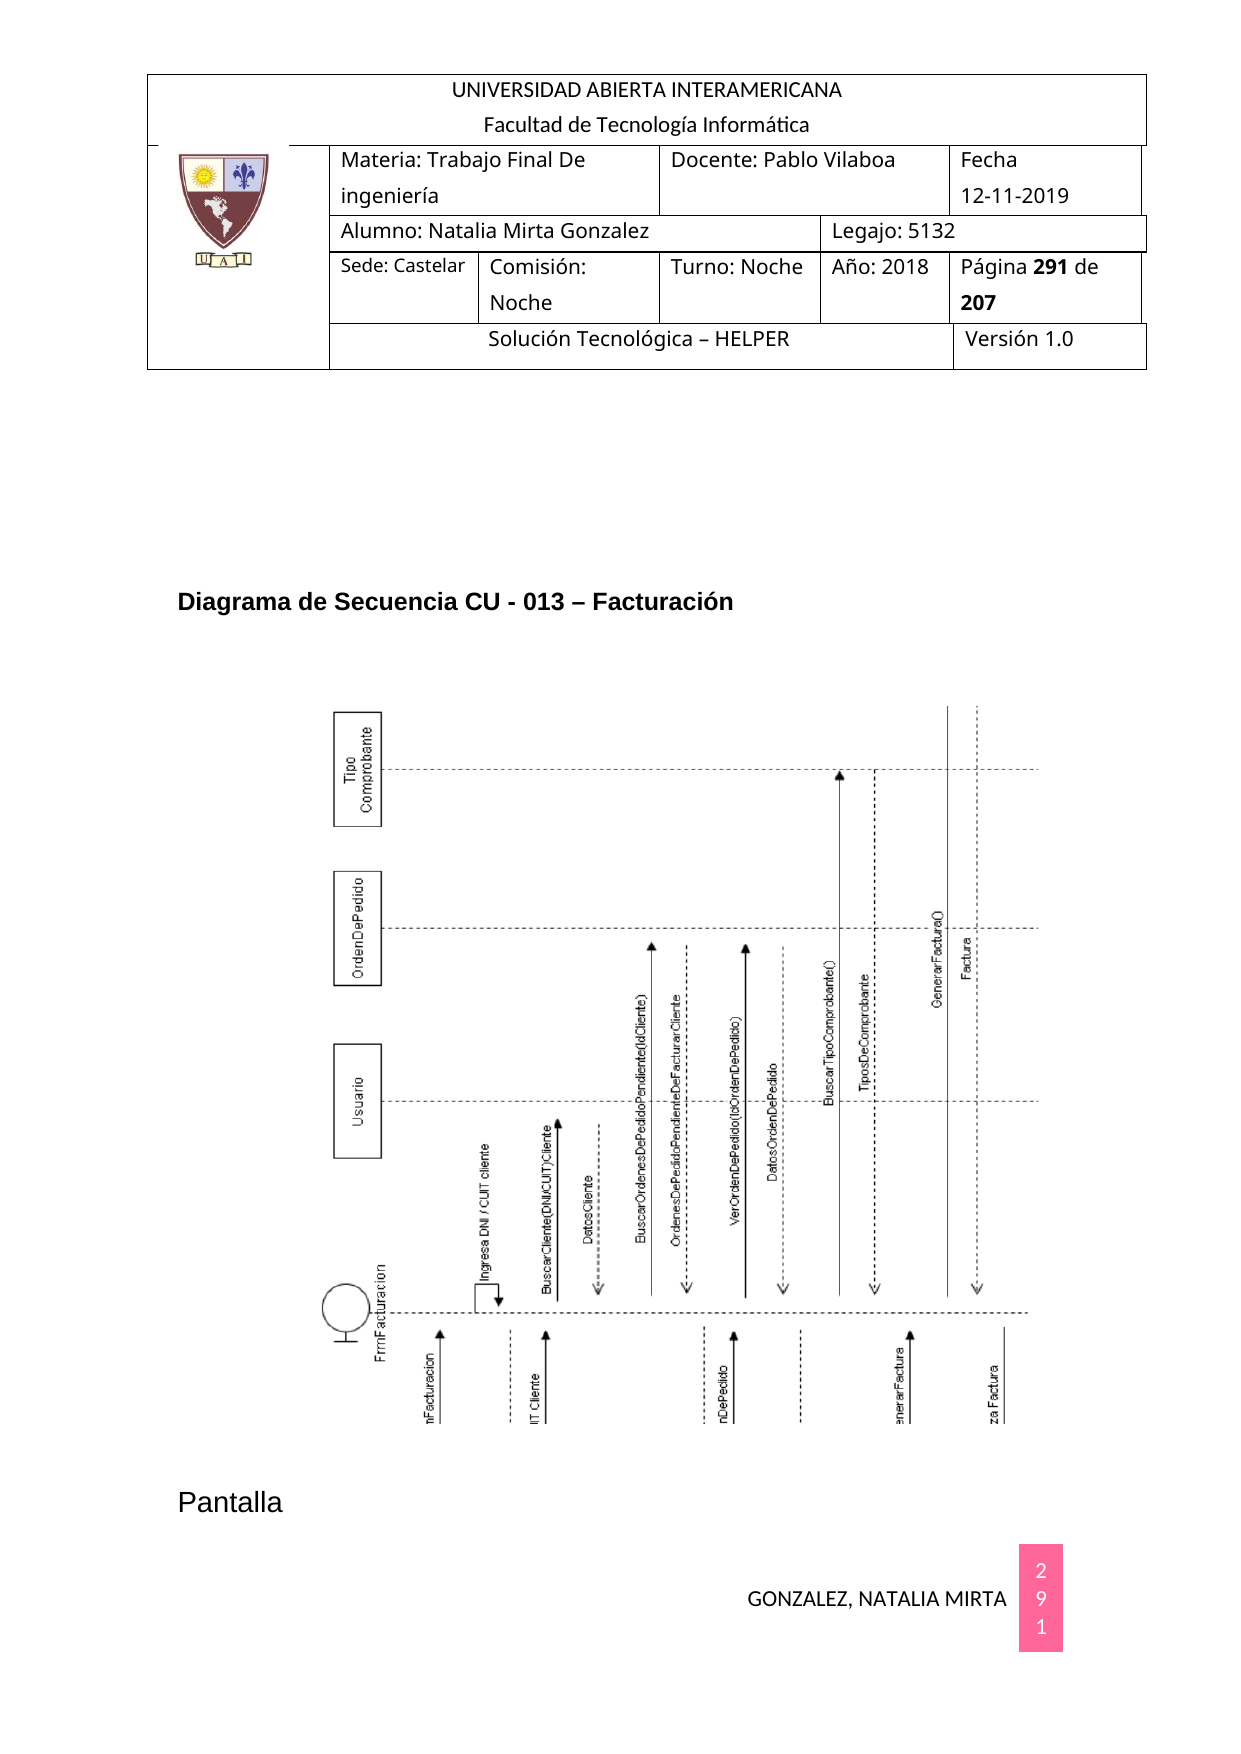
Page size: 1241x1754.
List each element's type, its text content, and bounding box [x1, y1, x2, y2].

text Pantalla [177, 1485, 1063, 1518]
subtitle Diagrama de Secuencia CU - 013 – Facturación [177, 587, 1063, 616]
